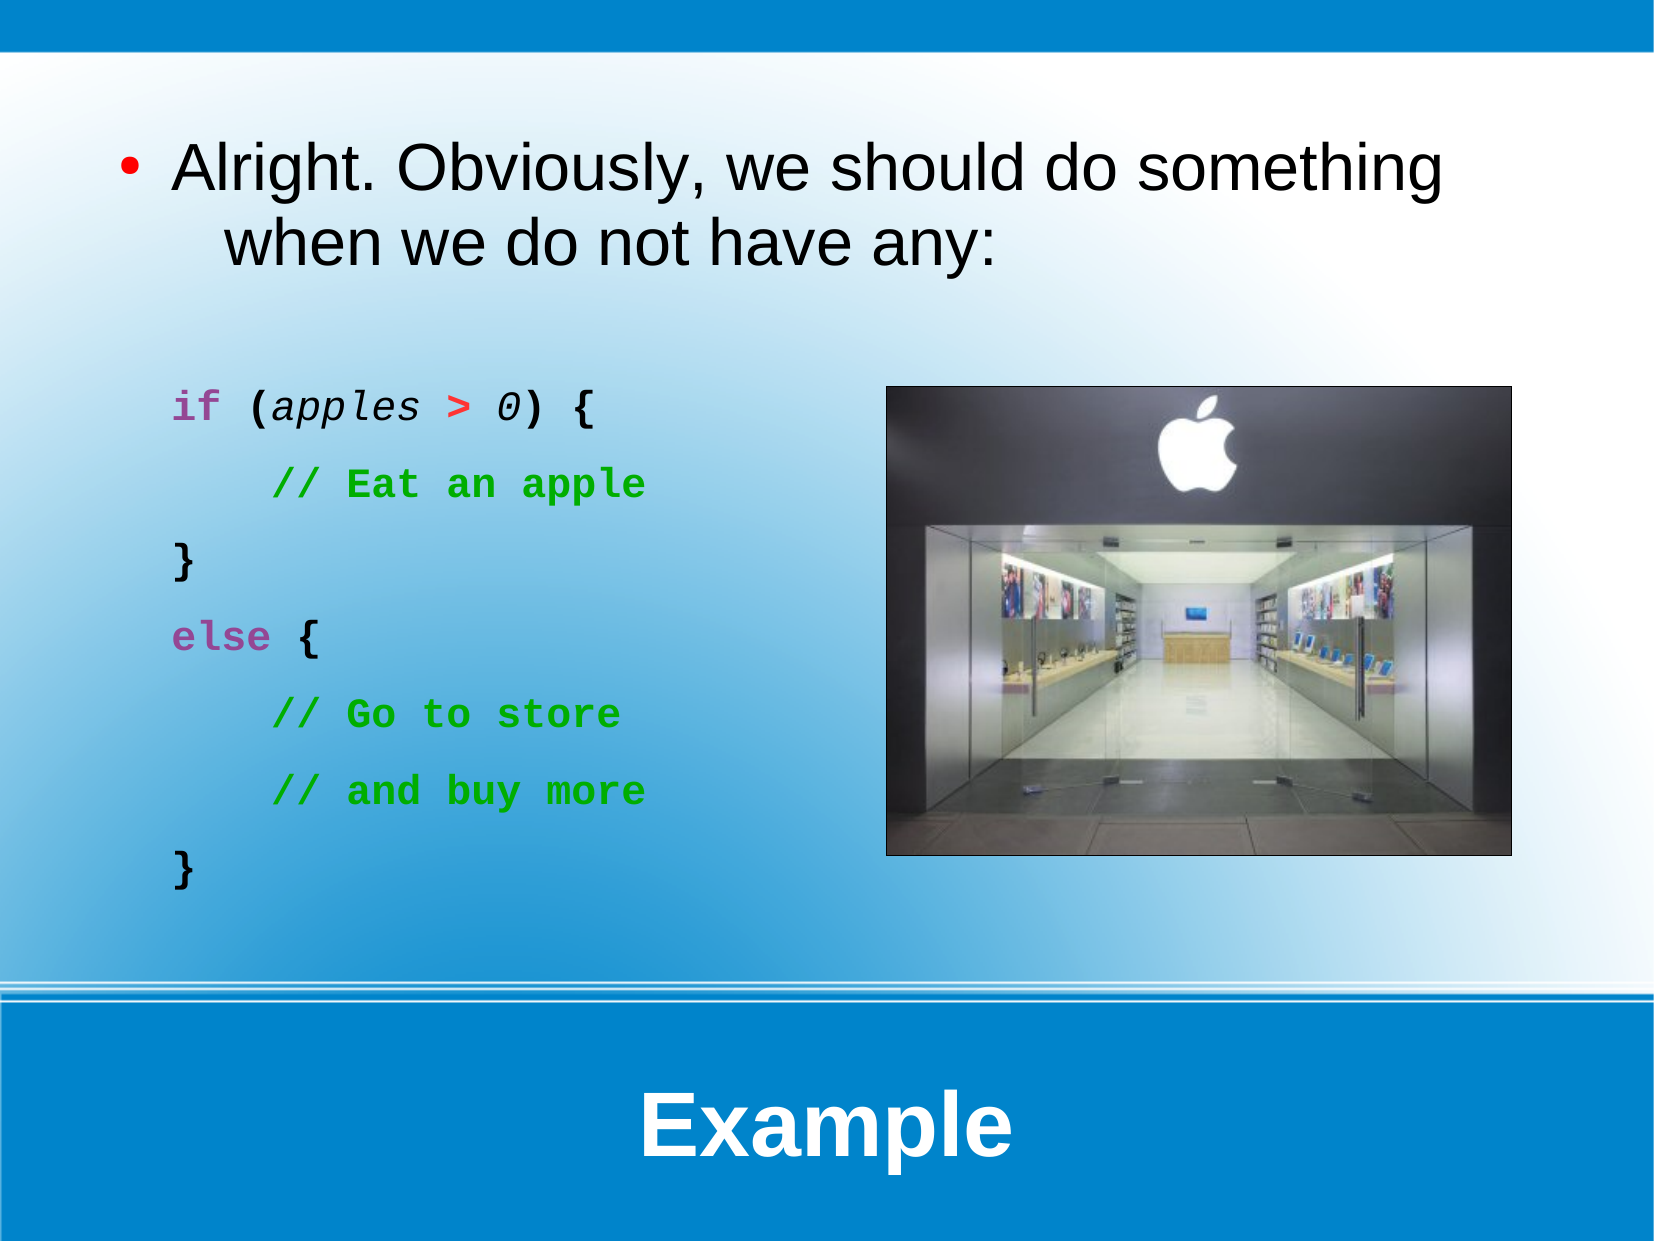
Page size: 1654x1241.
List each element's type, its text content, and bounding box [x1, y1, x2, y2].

picture [0, 52, 1654, 1241]
list Alright. Obviously, we should do something when we do not have any: if (apples > 0) { // Eat an apple } else { // Go to store // and buy more } [82, 129, 1571, 899]
title Example [82, 1028, 1571, 1221]
